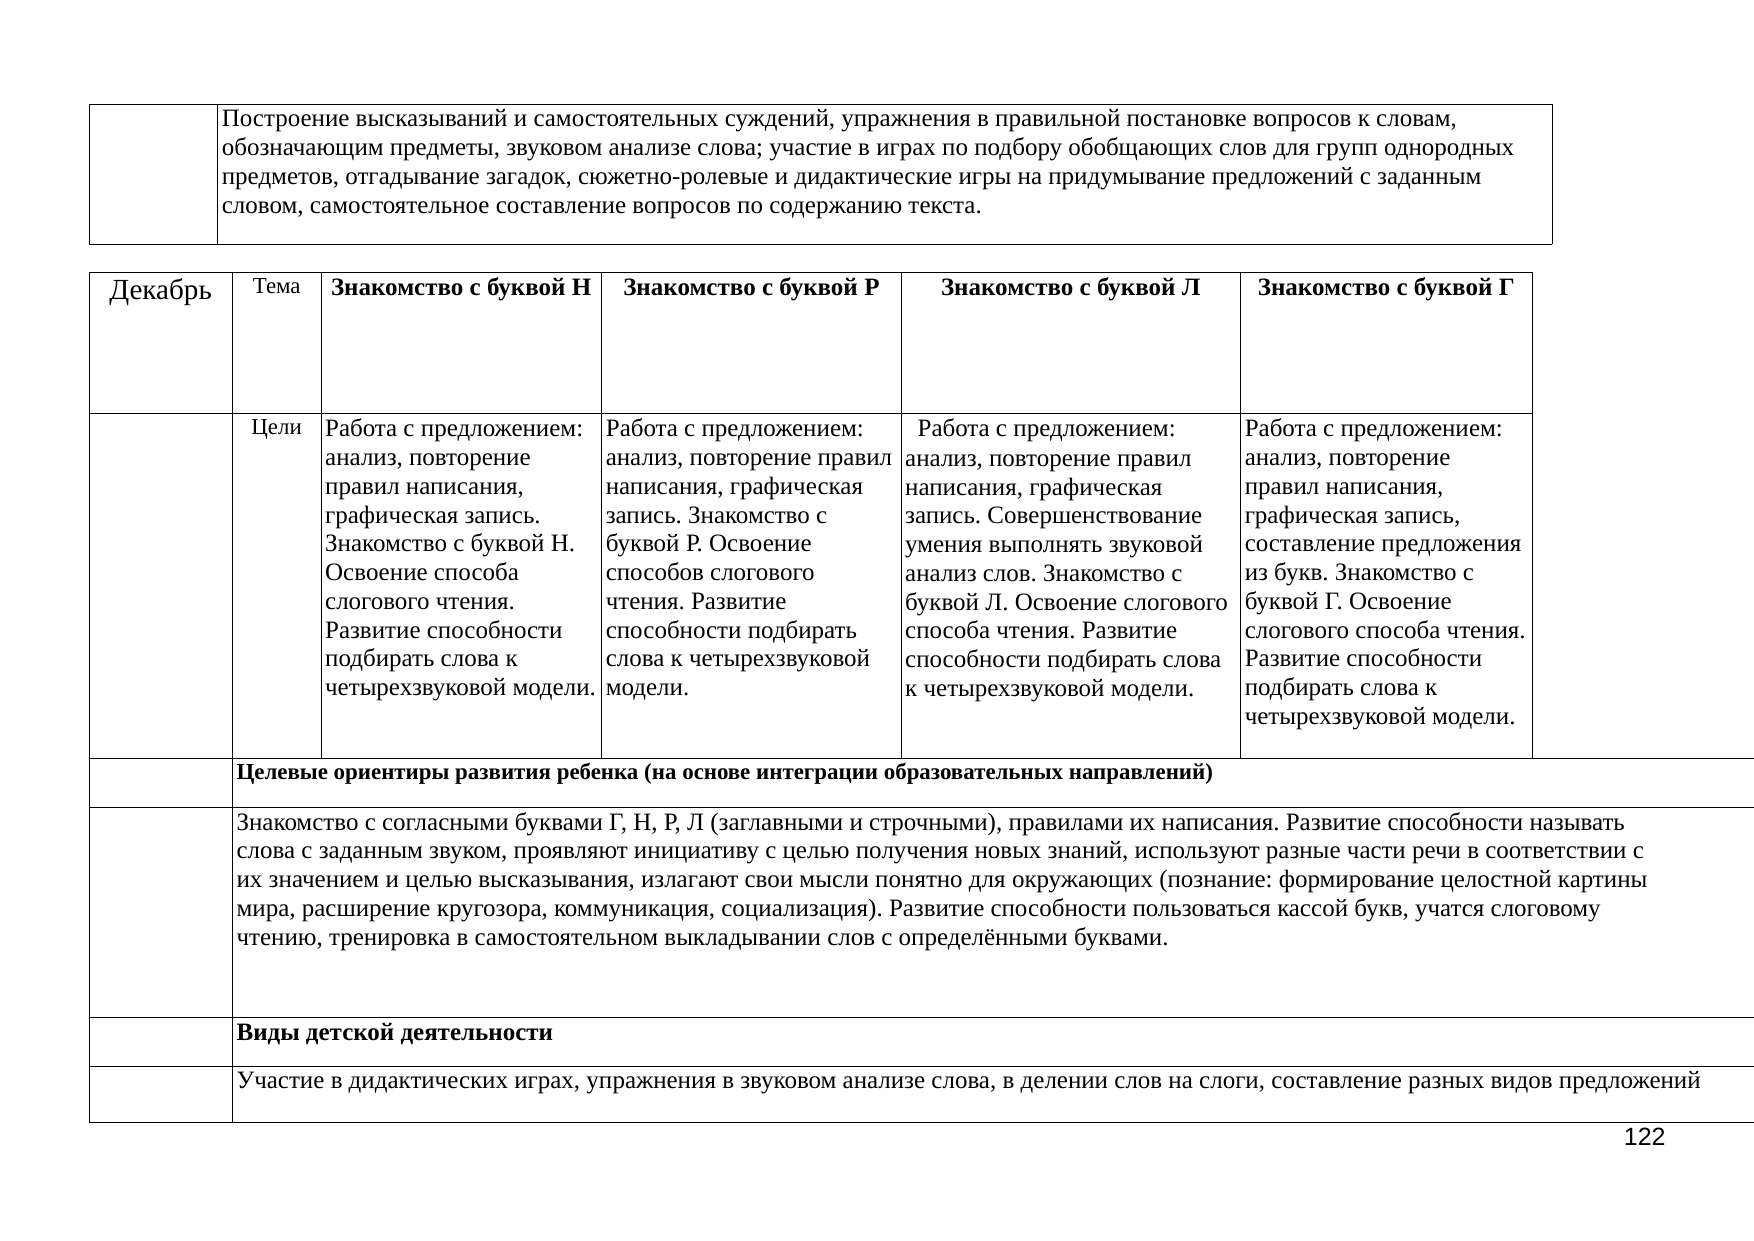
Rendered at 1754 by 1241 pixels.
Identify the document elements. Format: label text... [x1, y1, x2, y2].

table_header Знакомство с буквой Р [602, 273, 901, 413]
table_cell Виды детской деятельности [233, 1018, 1754, 1066]
table_cell Построение высказываний и самостоятельных суждений, упражнения в правильной постановке вопросов к словам, обозначающим предметы, звуковом анализе слова; участие в играх по подбору обобщающих слов для групп однородных предметов, отгадывание загадок, сюжетно-ролевые и дидактические игры на придумывание предложений с заданным словом, самостоятельное составление вопросов по содержанию текста. [218, 105, 1552, 244]
table_cell Работа с предложением: анализ, повторение правил написания, графическая запись. Совершенствование умения выполнять звуковой анализ слов. Знакомство с буквой Л. Освоение слогового способа чтения. Развитие способности подбирать слова к четырехзвуковой модели. [902, 414, 1240, 758]
table_header Тема [233, 273, 321, 413]
table_cell [90, 105, 217, 244]
table_header Декабрь [90, 273, 232, 413]
table_cell [90, 414, 232, 758]
table_cell Работа с предложением: анализ, повторение правил написания, графическая запись, составление предложения из букв. Знакомство с буквой Г. Освоение слогового способа чтения. Развитие способности подбирать слова к четырехзвуковой модели. [1241, 414, 1532, 758]
table_cell Работа с предложением: анализ, повторение правил написания, графическая запись. Знакомство с буквой Н. Освоение способа слогового чтения. Развитие способности подбирать слова к четырехзвуковой модели. [322, 414, 601, 758]
table_cell Знакомство с согласными буквами Г, Н, Р, Л (заглавными и строчными), правилами их написания. Развитие способности называть слова с заданным звуком, проявляют инициативу с целью получения новых знаний, используют разные части речи в соответствии с их значением и целью высказывания, излагают свои мысли понятно для окружающих (познание: формирование целостной картины мира, расширение кругозора, коммуникация, социализация). Развитие способности пользоваться кассой букв, учатся слоговому чтению, тренировка в самостоятельном выкладывании слов с определёнными буквами. [233, 808, 1754, 1017]
table_cell Целевые ориентиры развития ребенка (на основе интеграции образовательных направлений) [233, 759, 1754, 807]
table_cell [90, 759, 232, 807]
table_cell Работа с предложением: анализ, повторение правил написания, графическая запись. Знакомство с буквой Р. Освоение способов слогового чтения. Развитие способности подбирать слова к четырехзвуковой модели. [602, 414, 901, 758]
table_cell [1533, 413, 1754, 758]
table_cell Цели [233, 414, 321, 758]
table_header Знакомство с буквой Н [322, 273, 601, 413]
table_header Знакомство с буквой Г [1241, 273, 1532, 413]
table_cell Участие в дидактических играх, упражнения в звуковом анализе слова, в делении слов на слоги, составление разных видов предложений [233, 1067, 1754, 1122]
table_cell [90, 1067, 232, 1122]
table_cell [90, 808, 232, 1017]
table_header [1533, 272, 1754, 413]
table_header Знакомство с буквой Л [902, 273, 1240, 413]
table_cell [90, 1018, 232, 1066]
